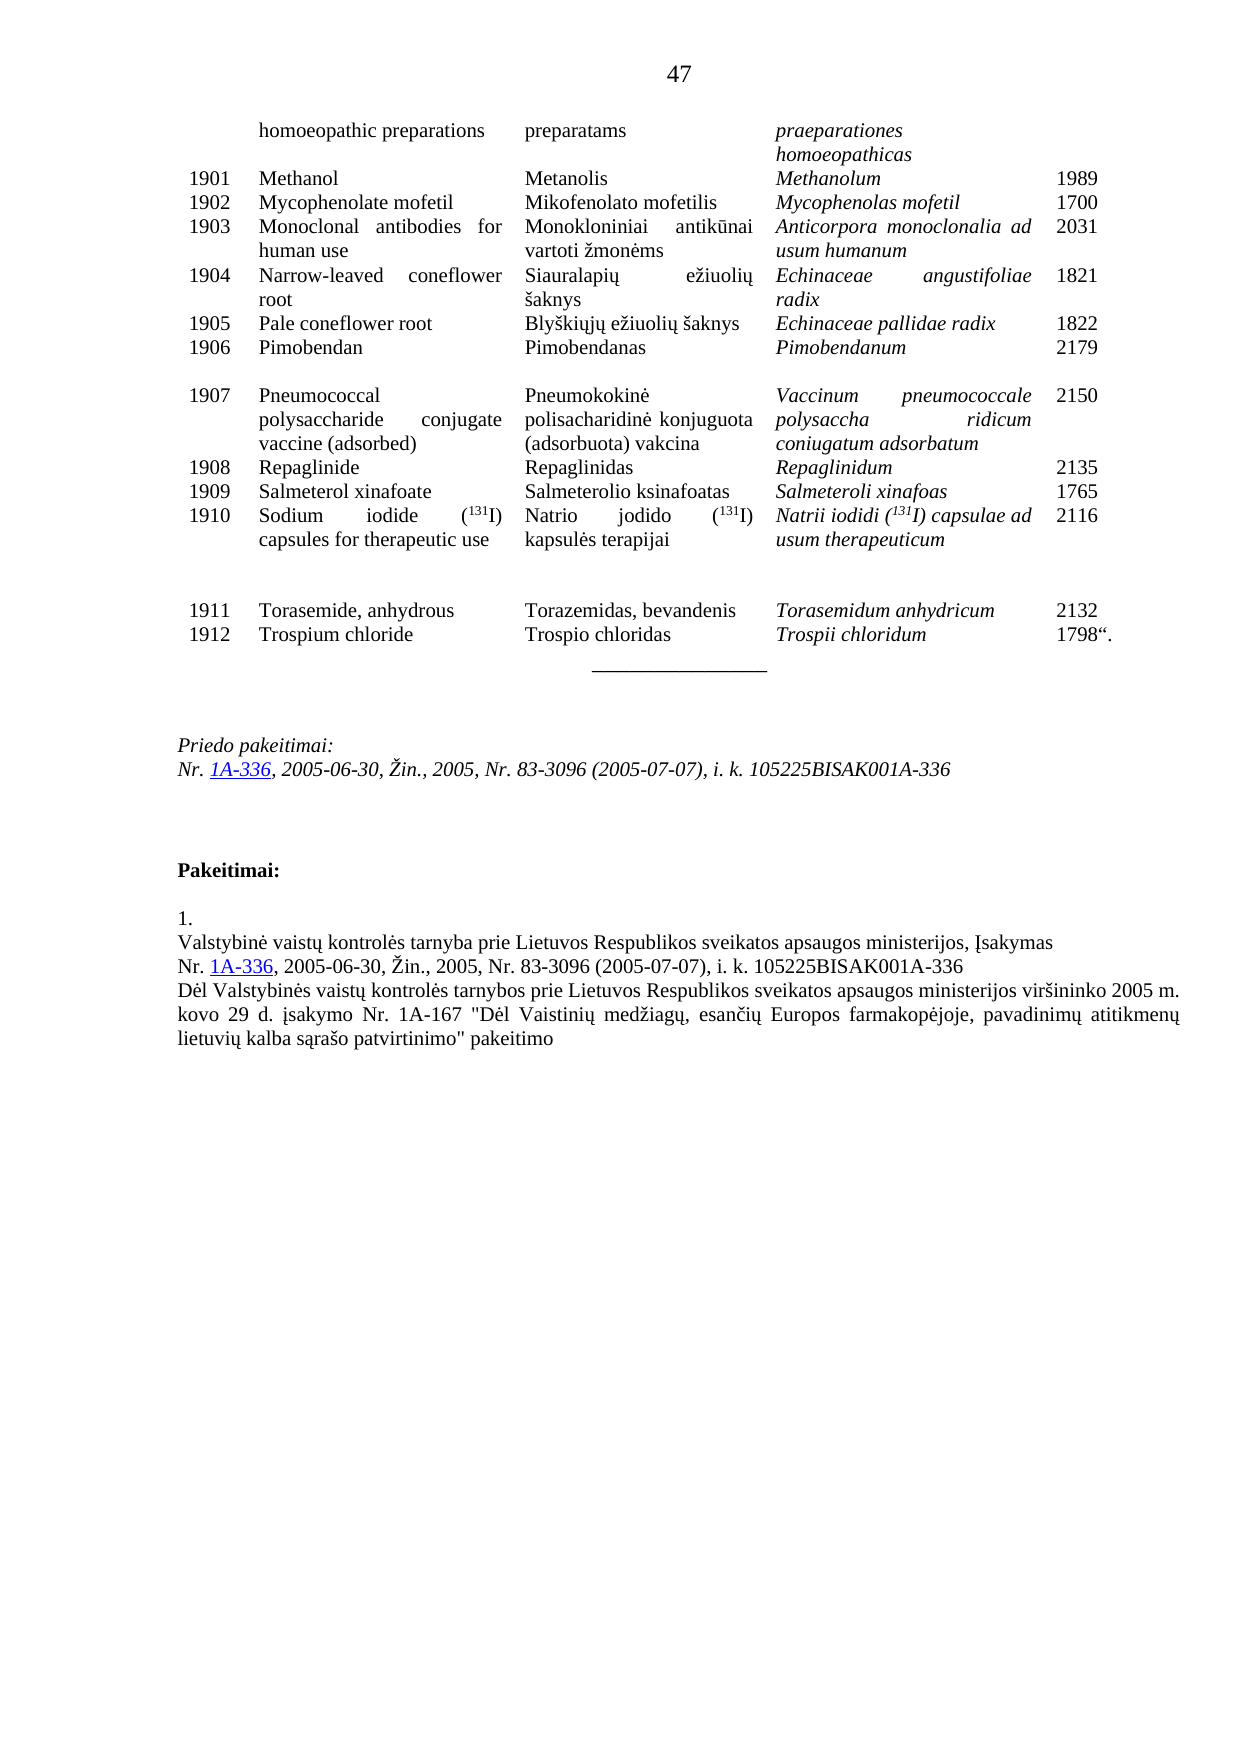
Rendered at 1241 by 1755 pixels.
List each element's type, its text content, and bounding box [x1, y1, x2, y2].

text Priedo pakeitimai: [177, 733, 1181, 757]
table_cell Trospio chloridas [513, 623, 764, 646]
table_cell praeparationes homoeopathicas [764, 118, 1045, 166]
table_cell Siauralapių ežiuolių šaknys [513, 263, 764, 311]
table_cell Methanolum [764, 166, 1045, 190]
table_cell Torasemidum anhydricum [764, 598, 1045, 622]
table_cell 1905 [177, 311, 247, 335]
table_cell [177, 359, 247, 383]
table_cell 1912 [177, 623, 247, 646]
text Nr. 1A-336, 2005-06-30, Žin., 2005, Nr. 83-3096 (2005-07-07), i. k. 105225BISAK001A-336 [177, 954, 1181, 978]
text Pakeitimai: [177, 858, 1181, 882]
table_cell Anticorpora monoclonalia ad usum humanum [764, 214, 1045, 262]
text ______________ [177, 646, 1181, 675]
table_cell Echinaceae angustifoliae radix [764, 263, 1045, 311]
table_cell Vaccinum pneumococcale polysaccha ridicum coniugatum adsorbatum [764, 383, 1045, 455]
table_cell Salmeteroli xinafoas [764, 479, 1045, 503]
table_cell 1907 [177, 383, 247, 455]
table_cell [177, 118, 247, 166]
table_cell 1765 [1045, 479, 1192, 503]
table_cell 1822 [1045, 311, 1192, 335]
table_cell [1045, 359, 1192, 383]
table_cell 2150 [1045, 383, 1192, 455]
table_cell Salmeterol xinafoate [248, 479, 513, 503]
table_cell Torazemidas, bevandenis [513, 598, 764, 622]
table_cell 1902 [177, 190, 247, 214]
text 1. [177, 906, 1181, 930]
table_cell Mycophenolas mofetil [764, 190, 1045, 214]
table_cell 1700 [1045, 190, 1192, 214]
table_cell Echinaceae pallidae radix [764, 311, 1045, 335]
table_cell 1901 [177, 166, 247, 190]
table_cell 1908 [177, 455, 247, 479]
table_cell 2135 [1045, 455, 1192, 479]
table_cell Pneumococcal polysaccharide conjugate vaccine (adsorbed) [248, 383, 513, 455]
table_cell 1798“. [1045, 623, 1192, 646]
table_cell 1903 [177, 214, 247, 262]
table_cell 1909 [177, 479, 247, 503]
table_cell 1911 [177, 598, 247, 622]
text Dėl Valstybinės vaistų kontrolės tarnybos prie Lietuvos Respublikos sveikatos apsaugos ministerijos viršininko 2005 m. kovo 29 d. įsakymo Nr. 1A-167 "Dėl Vaistinių medžiagų, esančių Europos farmakopėjoje, pavadinimų atitikmenų lietuvių kalba sąrašo patvirtinimo" pakeitimo [177, 978, 1181, 1050]
table_cell 2116 [1045, 503, 1192, 598]
table_cell 2179 [1045, 335, 1192, 359]
table_cell Trospium chloride [248, 623, 513, 646]
table_cell Repaglinide [248, 455, 513, 479]
table_cell [1045, 118, 1192, 166]
table_cell [764, 359, 1045, 383]
table_cell Mikofenolato mofetilis [513, 190, 764, 214]
table_cell 1904 [177, 263, 247, 311]
table_cell Narrow-leaved coneflower root [248, 263, 513, 311]
table_cell 1906 [177, 335, 247, 359]
table_cell [248, 359, 513, 383]
table_cell Natrii iodidi (131I) capsulae ad usum therapeuticum [764, 503, 1045, 598]
table_cell Torasemide, anhydrous [248, 598, 513, 622]
table_cell Pimobendan [248, 335, 513, 359]
table_cell 1910 [177, 503, 247, 598]
table_cell Methanol [248, 166, 513, 190]
table_cell Pimobendanum [764, 335, 1045, 359]
table_cell Repaglinidas [513, 455, 764, 479]
table_cell Pimobendanas [513, 335, 764, 359]
table_cell 2132 [1045, 598, 1192, 622]
table_cell Trospii chloridum [764, 623, 1045, 646]
table_cell Pneumokokinė polisacharidinė konjuguota (adsorbuota) vakcina [513, 383, 764, 455]
table_cell [513, 359, 764, 383]
text Nr. 1A-336, 2005-06-30, Žin., 2005, Nr. 83-3096 (2005-07-07), i. k. 105225BISAK001A-336 [177, 757, 1181, 781]
table_cell Monokloniniai antikūnai vartoti žmonėms [513, 214, 764, 262]
table_cell Metanolis [513, 166, 764, 190]
table_cell Monoclonal antibodies for human use [248, 214, 513, 262]
table_cell Mycophenolate mofetil [248, 190, 513, 214]
table_cell preparatams [513, 118, 764, 166]
table_cell homoeopathic preparations [248, 118, 513, 166]
table_cell Blyškiųjų ežiuolių šaknys [513, 311, 764, 335]
table_cell Repaglinidum [764, 455, 1045, 479]
table_cell 1821 [1045, 263, 1192, 311]
table_cell Pale coneflower root [248, 311, 513, 335]
text Valstybinė vaistų kontrolės tarnyba prie Lietuvos Respublikos sveikatos apsaugos ministerijos, Įsakymas [177, 930, 1181, 954]
table_cell 1989 [1045, 166, 1192, 190]
table_cell Sodium iodide (131I) capsules for therapeutic use [248, 503, 513, 598]
table_cell Salmeterolio ksinafoatas [513, 479, 764, 503]
table_cell Natrio jodido (131I) kapsulės terapijai [513, 503, 764, 598]
table_cell 2031 [1045, 214, 1192, 262]
